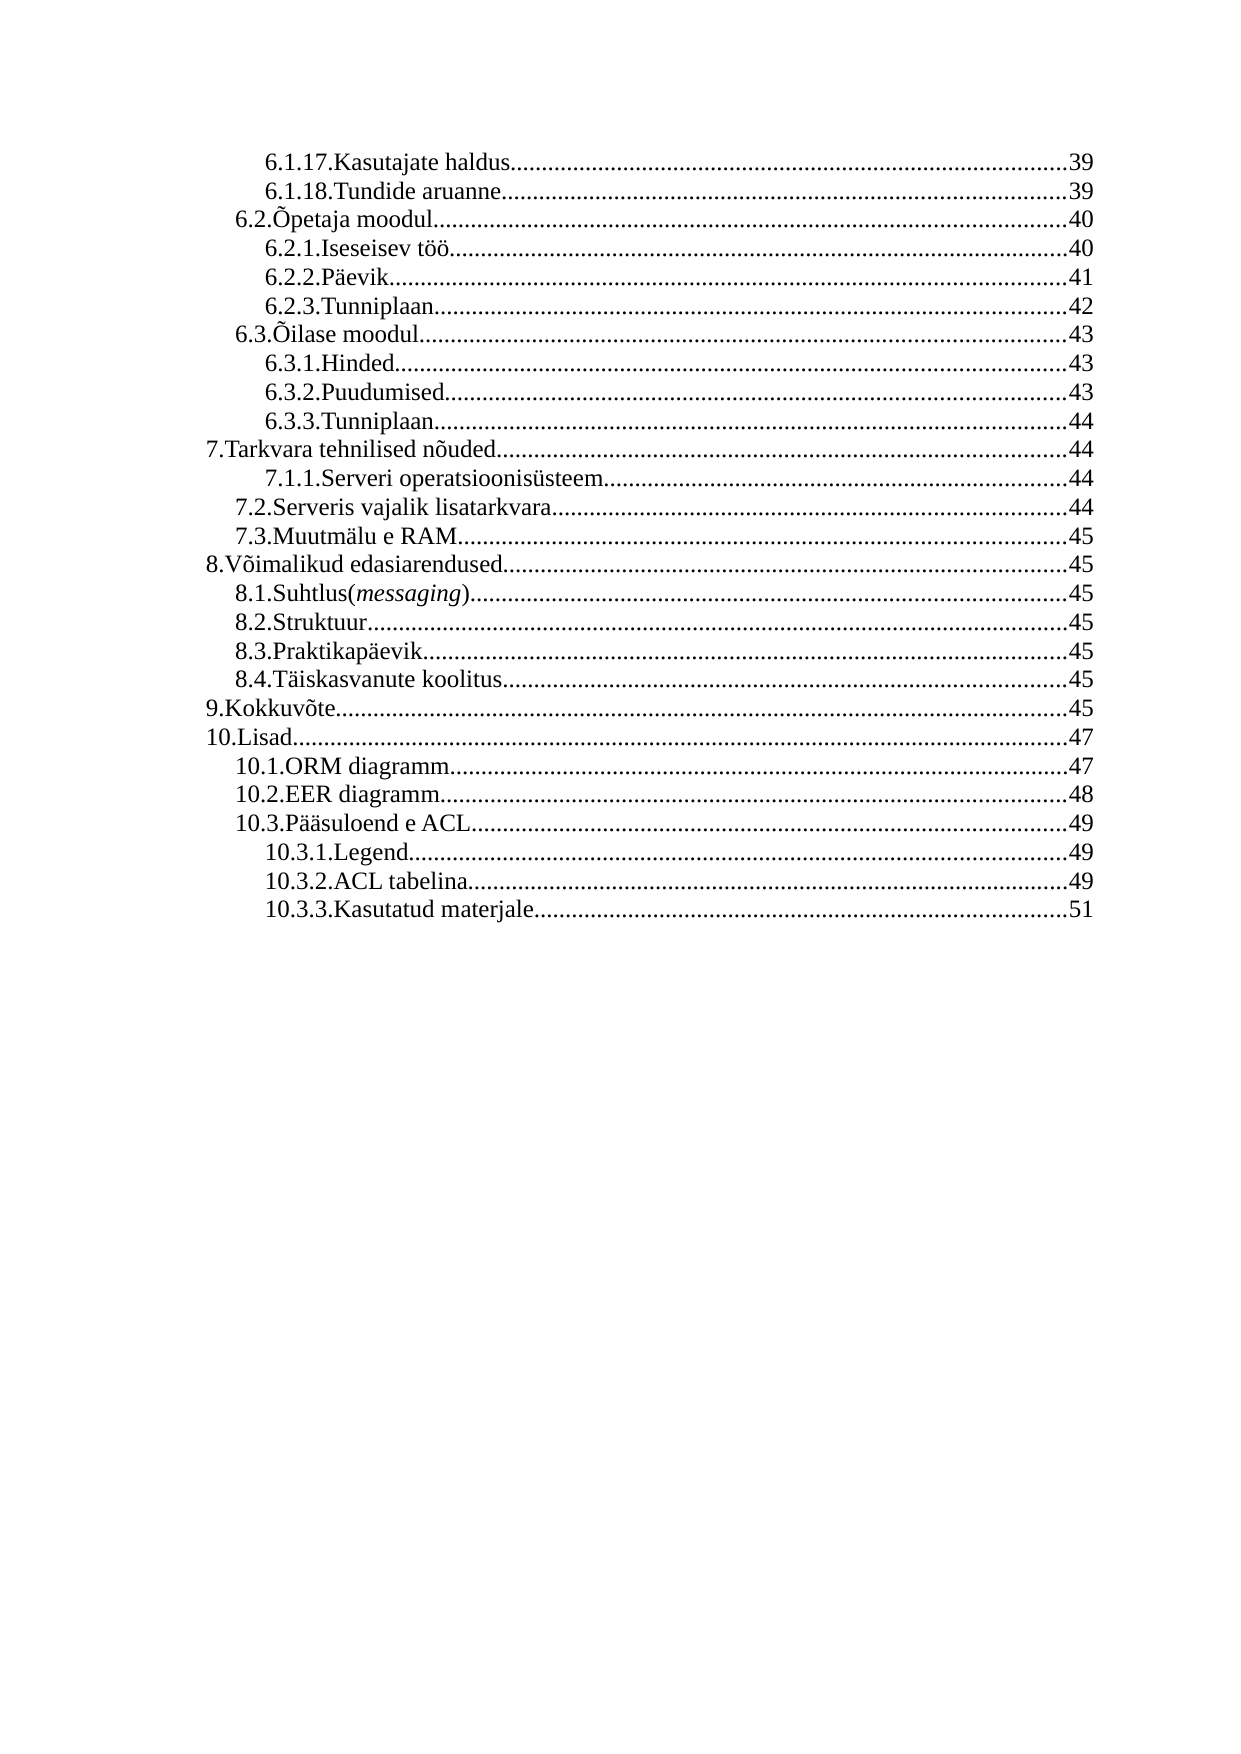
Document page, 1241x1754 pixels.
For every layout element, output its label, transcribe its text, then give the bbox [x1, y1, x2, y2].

text 10.3.Pääsuloend e ACL 49 [235, 808, 1093, 837]
text 6.1.18.Tundide aruanne 39 [264, 176, 1093, 204]
text 10.1.ORM diagramm 47 [235, 751, 1093, 779]
text 10.3.3.Kasutatud materjale 51 [264, 894, 1093, 923]
text 6.2.Õpetaja moodul 40 [235, 204, 1093, 233]
text 6.2.3.Tunniplaan 42 [264, 291, 1093, 319]
text 7.Tarkvara tehnilised nõuded 44 [206, 434, 1093, 463]
text 8.3.Praktikapäevik 45 [235, 636, 1093, 664]
text 7.3.Muutmälu e RAM 45 [235, 521, 1093, 549]
text 10.Lisad 47 [206, 722, 1093, 751]
text 6.1.17.Kasutajate haldus 39 [264, 147, 1093, 176]
text 7.2.Serveris vajalik lisatarkvara 44 [235, 492, 1093, 521]
text 7.1.1.Serveri operatsioonisüsteem 44 [264, 463, 1093, 492]
text 6.3.2.Puudumised 43 [264, 377, 1093, 406]
text 10.3.1.Legend 49 [264, 837, 1093, 866]
text 6.2.2.Päevik 41 [264, 262, 1093, 291]
text 8.1.Suhtlus(messaging) 45 [235, 578, 1093, 607]
text 9.Kokkuvõte 45 [206, 693, 1093, 722]
text 6.3.3.Tunniplaan 44 [264, 406, 1093, 434]
text 6.3.1.Hinded 43 [264, 348, 1093, 377]
text 8.4.Täiskasvanute koolitus 45 [235, 664, 1093, 693]
text 10.3.2.ACL tabelina 49 [264, 866, 1093, 894]
text 6.3.Õilase moodul 43 [235, 319, 1093, 348]
text 8.2.Struktuur 45 [235, 607, 1093, 636]
text 8.Võimalikud edasiarendused 45 [206, 549, 1093, 578]
text 10.2.EER diagramm 48 [235, 779, 1093, 808]
text 6.2.1.Iseseisev töö 40 [264, 233, 1093, 262]
